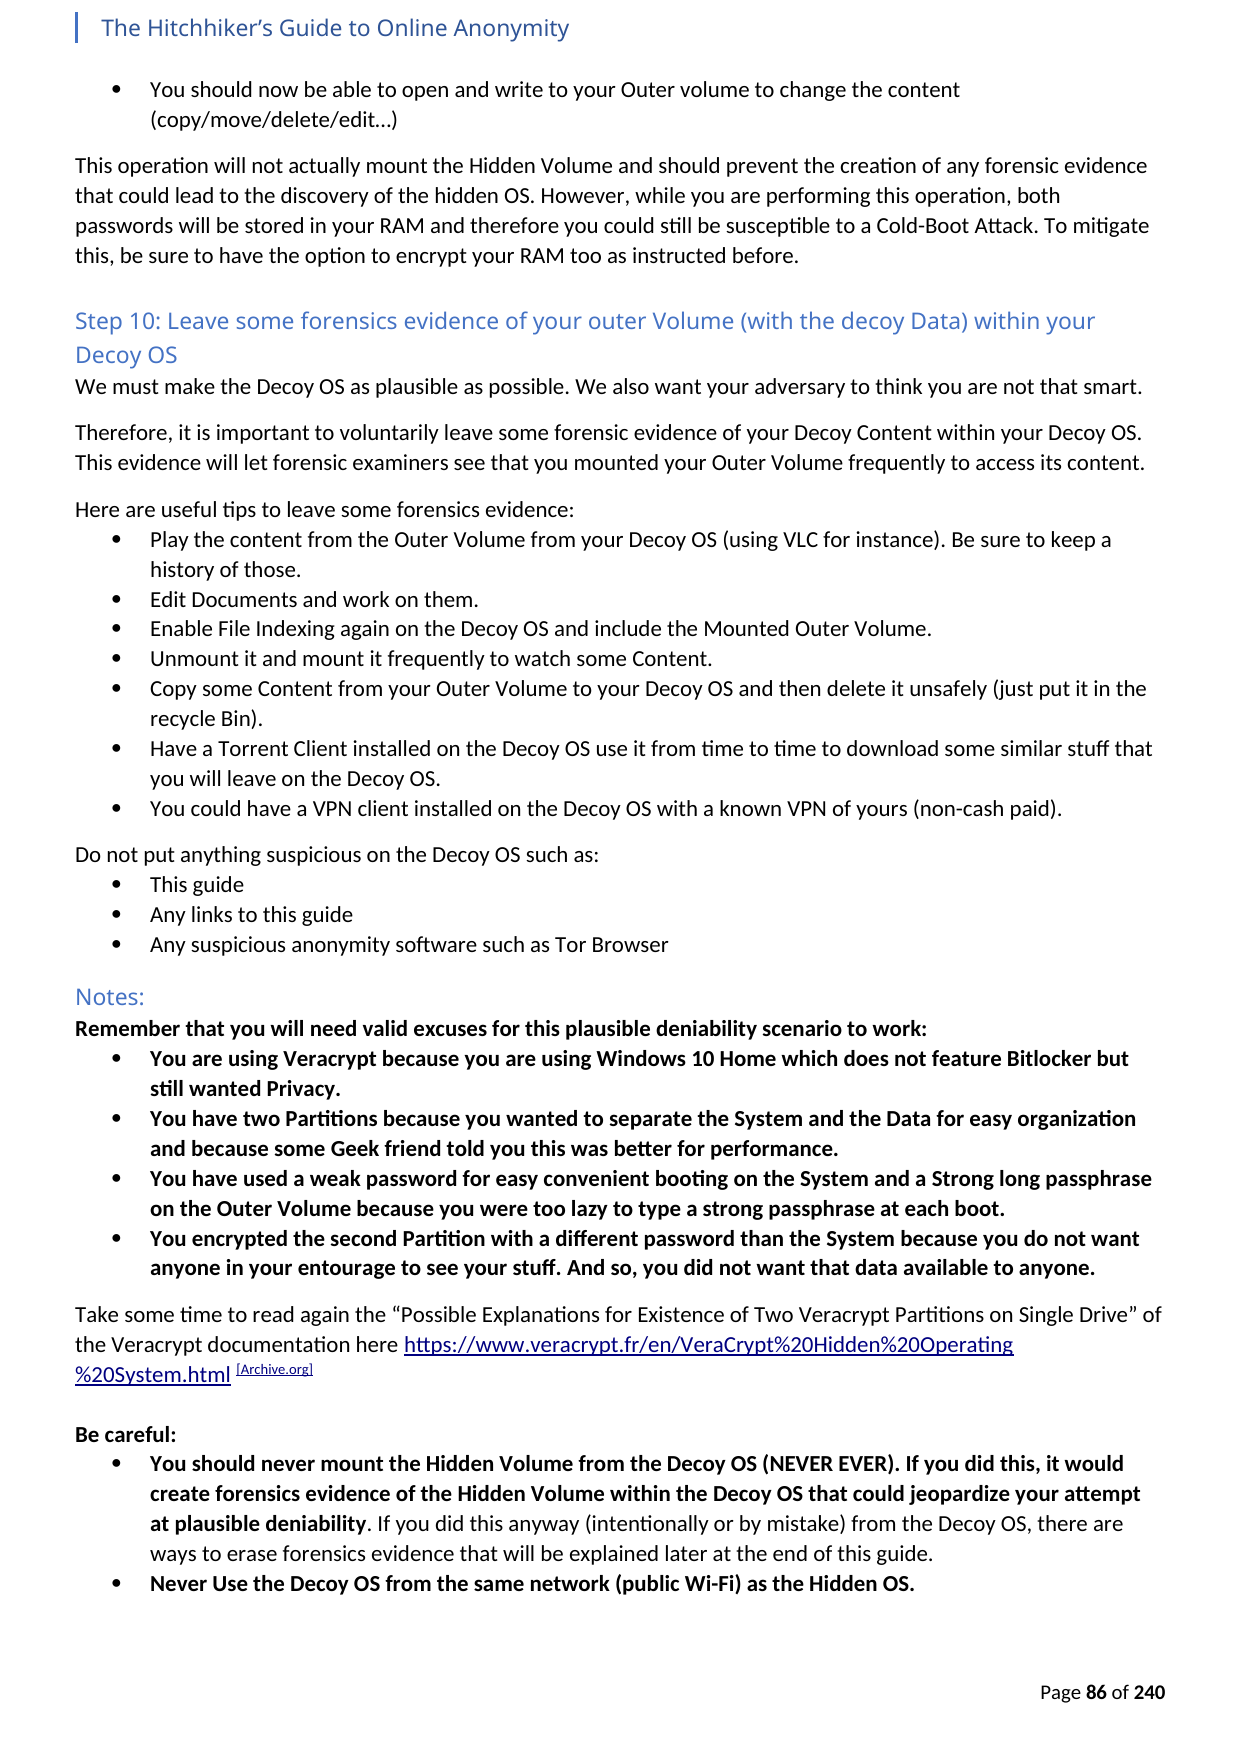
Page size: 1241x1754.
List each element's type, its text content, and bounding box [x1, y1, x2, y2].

text Be careful: [75, 1420, 1165, 1448]
text Here are useful tips to leave some forensics evidence: [75, 495, 1165, 523]
list Enable File Indexing again on the Decoy OS and include the Mounted Outer Volume. [112, 614, 1165, 643]
list You encrypted the second Partition with a different password than the System because you do not want anyone in your entourage to see your stuff. And so, you did not want that data available to anyone. [112, 1224, 1165, 1282]
list You have used a weak password for easy convenient booting on the System and a Strong long passphrase on the Outer Volume because you were too lazy to type a strong passphrase at each boot. [112, 1164, 1165, 1222]
list You could have a VPN client installed on the Decoy OS with a known VPN of yours (non-cash paid). [112, 794, 1165, 822]
list Play the content from the Outer Volume from your Decoy OS (using VLC for instance). Be sure to keep a history of those. [112, 525, 1165, 583]
list Any links to this guide [112, 900, 1165, 928]
list Never Use the Decoy OS from the same network (public Wi-Fi) as the Hidden OS. [112, 1569, 1165, 1597]
list This guide [112, 870, 1165, 898]
list Edit Documents and work on them. [112, 585, 1165, 613]
subtitle Step 10: Leave some forensics evidence of your outer Volume (with the decoy Data) within your Decoy OS [75, 305, 1165, 370]
list You have two Partitions because you wanted to separate the System and the Data for easy organization and because some Geek friend told you this was better for performance. [112, 1104, 1165, 1162]
list You should never mount the Hidden Volume from the Decoy OS (NEVER EVER). If you did this, it would create forensics evidence of the Hidden Volume within the Decoy OS that could jeopardize your attempt at plausible deniability. If you did this anyway (intentionally or by mistake) from the Decoy OS, there are ways to erase forensics evidence that will be explained later at the end of this guide. [112, 1449, 1165, 1567]
text Do not put anything suspicious on the Decoy OS such as: [75, 841, 1165, 868]
text This operation will not actually mount the Hidden Volume and should prevent the creation of any forensic evidence that could lead to the discovery of the hidden OS. However, while you are performing this operation, both passwords will be stored in your RAM and therefore you could still be susceptible to a Cold-Boot Attack. To mitigate this, be sure to have the option to encrypt your RAM too as instructed before. [75, 151, 1165, 269]
list Unmount it and mount it frequently to watch some Content. [112, 644, 1165, 672]
list You are using Veracrypt because you are using Windows 10 Home which does not feature Bitlocker but still wanted Privacy. [112, 1044, 1165, 1102]
subtitle Notes: [75, 981, 1165, 1012]
list Copy some Content from your Outer Volume to your Decoy OS and then delete it unsafely (just put it in the recycle Bin). [112, 674, 1165, 732]
list You should now be able to open and write to your Outer volume to change the content (copy/move/delete/edit…) [112, 75, 1165, 133]
list Have a Torrent Client installed on the Decoy OS use it from time to time to download some similar stuff that you will leave on the Decoy OS. [112, 734, 1165, 792]
text Take some time to read again the “Possible Explanations for Existence of Two Veracrypt Partitions on Single Drive” of the Veracrypt documentation here https://www.veracrypt.fr/en/VeraCrypt%20Hidden%20Operating%20System.html [Archive.org] [75, 1300, 1165, 1388]
text Therefore, it is important to voluntarily leave some forensic evidence of your Decoy Content within your Decoy OS. This evidence will let forensic examiners see that you mounted your Outer Volume frequently to access its content. [75, 418, 1165, 476]
text We must make the Decoy OS as plausible as possible. We also want your adversary to think you are not that smart. [75, 372, 1165, 400]
list Any suspicious anonymity software such as Tor Browser [112, 930, 1165, 958]
text Remember that you will need valid excuses for this plausible deniability scenario to work: [75, 1014, 1165, 1042]
